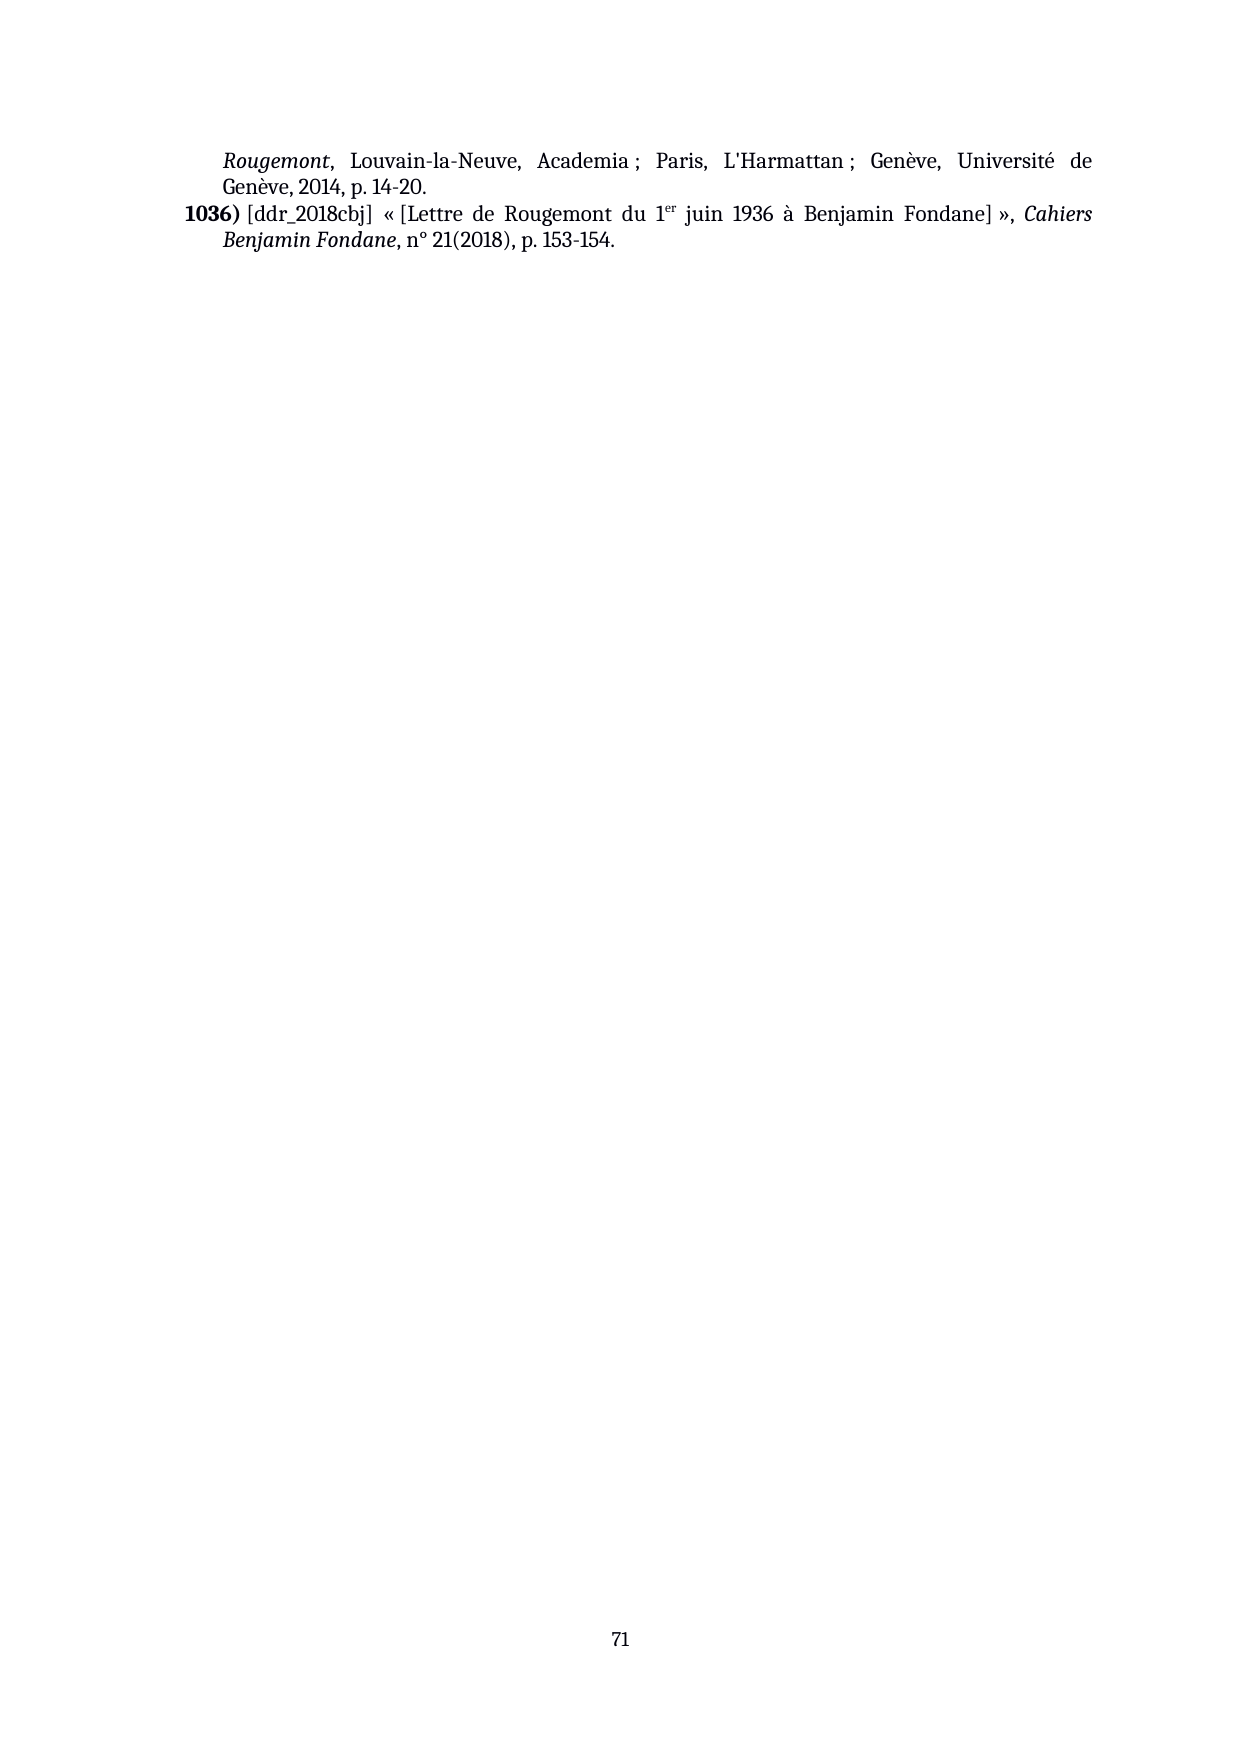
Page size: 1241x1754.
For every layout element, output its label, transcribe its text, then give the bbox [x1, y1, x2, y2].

list Rougemont, Louvain-la-Neuve, Academia ; Paris, L'Harmattan ; Genève, Université de Genève, 2014, p. 14-20. [185, 148, 1093, 200]
list [ddr_2018cbj] « [Lettre de Rougemont du 1er juin 1936 à Benjamin Fondane] », Cahiers Benjamin Fondane, n° 21(2018), p. 153-154. [185, 200, 1093, 253]
